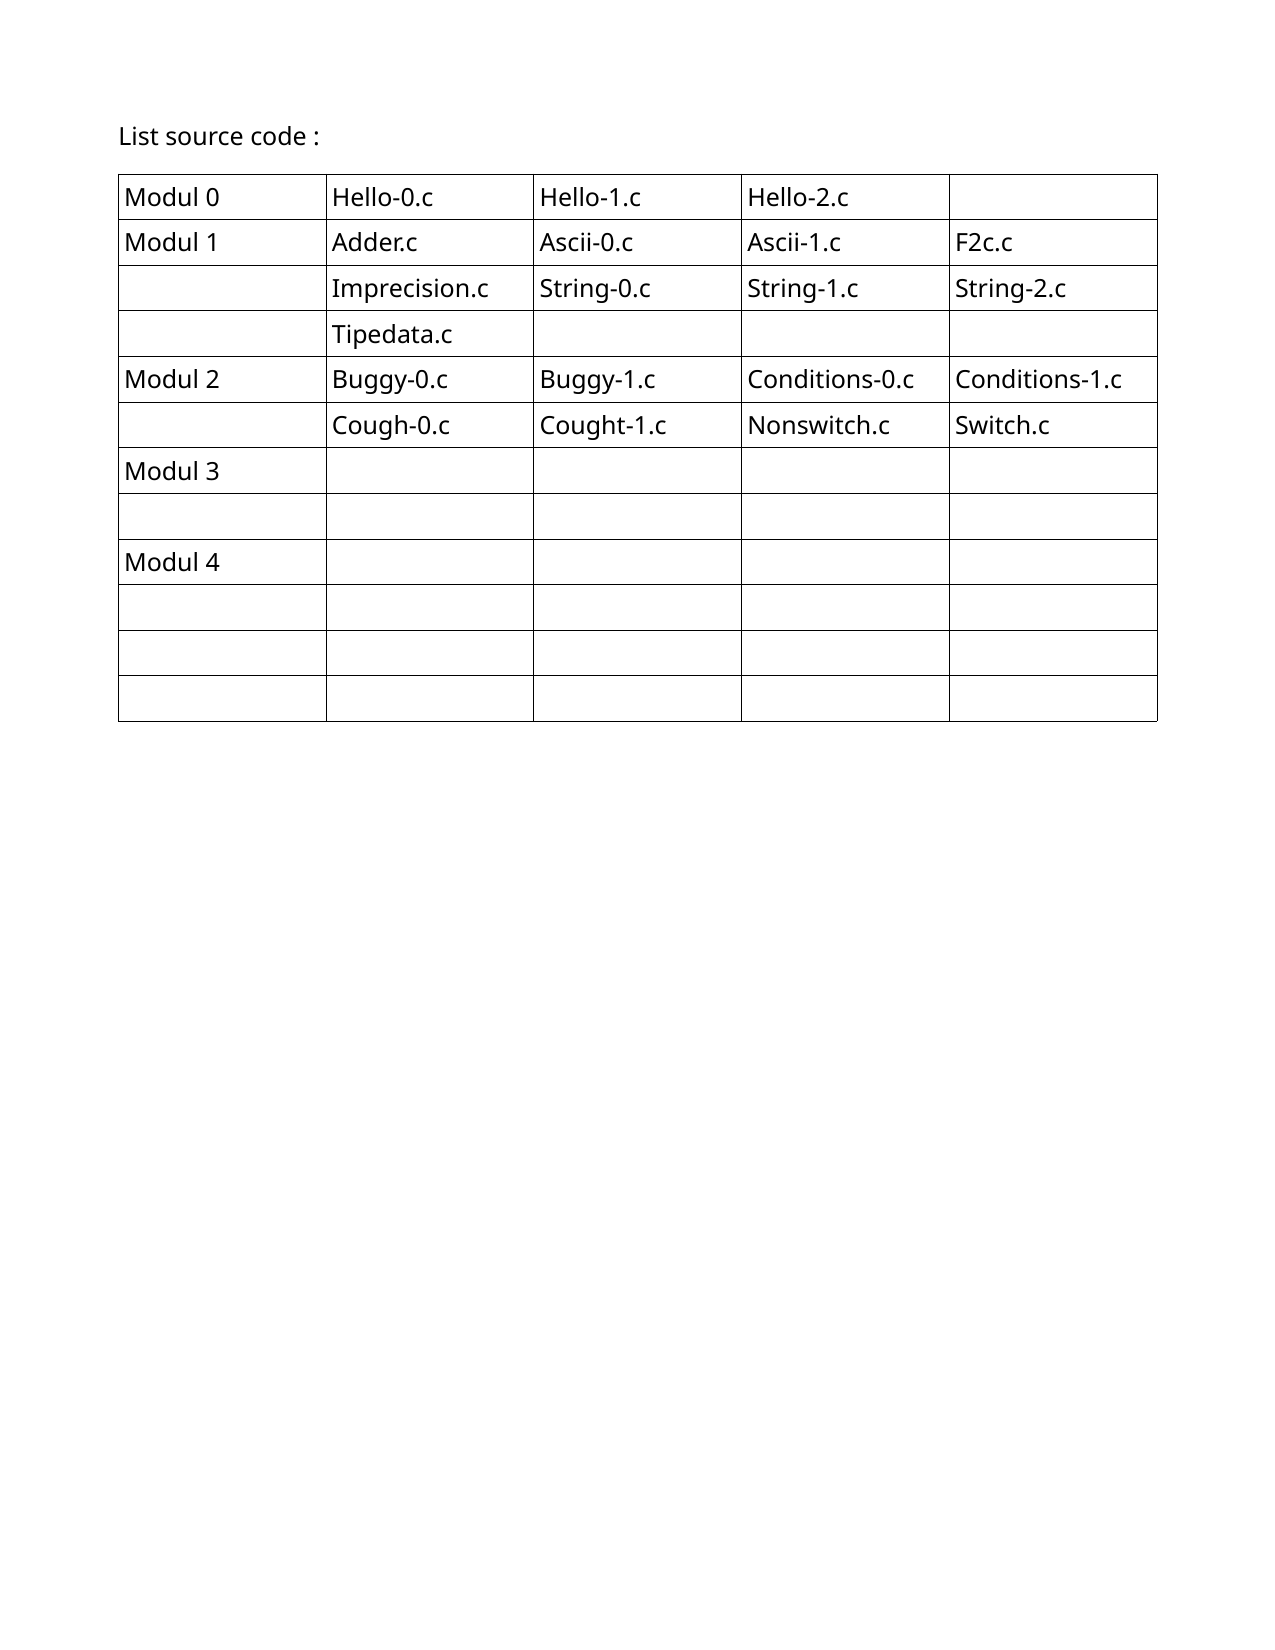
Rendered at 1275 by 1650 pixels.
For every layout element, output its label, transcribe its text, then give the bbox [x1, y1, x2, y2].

table_cell Conditions-1.c [950, 357, 1157, 402]
table_cell [119, 266, 326, 310]
table_cell [119, 403, 326, 447]
table_header Hello-1.c [534, 175, 741, 219]
table_cell Ascii-0.c [534, 220, 741, 265]
table_header [950, 175, 1157, 219]
table_cell [950, 311, 1157, 356]
table_cell Nonswitch.c [742, 403, 949, 447]
table_cell String-0.c [534, 266, 741, 310]
text List source code : [118, 118, 1157, 152]
table_cell [950, 494, 1157, 538]
table_header Hello-2.c [742, 175, 949, 219]
table_cell [950, 631, 1157, 675]
table_cell Adder.c [327, 220, 533, 265]
table_cell [950, 540, 1157, 584]
table_cell [534, 585, 741, 630]
table_cell [327, 540, 533, 584]
table_cell [742, 311, 949, 356]
table_cell [327, 585, 533, 630]
table_cell [327, 676, 533, 721]
table_cell Ascii-1.c [742, 220, 949, 265]
table_cell [119, 676, 326, 721]
table_cell [327, 631, 533, 675]
table_cell [950, 676, 1157, 721]
table_cell Modul 3 [119, 448, 326, 493]
table_cell [119, 585, 326, 630]
table_cell [119, 311, 326, 356]
table_cell [742, 631, 949, 675]
table_cell [742, 676, 949, 721]
table_cell String-2.c [950, 266, 1157, 310]
table_cell [742, 494, 949, 538]
table_cell [534, 540, 741, 584]
table_cell Modul 4 [119, 540, 326, 584]
table_cell [327, 494, 533, 538]
table_cell [534, 448, 741, 493]
table_cell Switch.c [950, 403, 1157, 447]
table_cell [742, 448, 949, 493]
table_cell [119, 631, 326, 675]
table_cell Modul 1 [119, 220, 326, 265]
table_cell [950, 585, 1157, 630]
table_cell [742, 540, 949, 584]
table_cell Cought-1.c [534, 403, 741, 447]
table_cell [327, 448, 533, 493]
table_cell [742, 585, 949, 630]
table_cell [534, 631, 741, 675]
table_cell [534, 676, 741, 721]
table_cell F2c.c [950, 220, 1157, 265]
table_cell [534, 311, 741, 356]
table_cell [534, 494, 741, 538]
table_cell Tipedata.c [327, 311, 533, 356]
table_header Hello-0.c [327, 175, 533, 219]
table_cell [119, 494, 326, 538]
table_header Modul 0 [119, 175, 326, 219]
table_cell [950, 448, 1157, 493]
table_cell Imprecision.c [327, 266, 533, 310]
table_cell Cough-0.c [327, 403, 533, 447]
table_cell String-1.c [742, 266, 949, 310]
table_cell Buggy-1.c [534, 357, 741, 402]
table_cell Conditions-0.c [742, 357, 949, 402]
table_cell Modul 2 [119, 357, 326, 402]
table_cell Buggy-0.c [327, 357, 533, 402]
